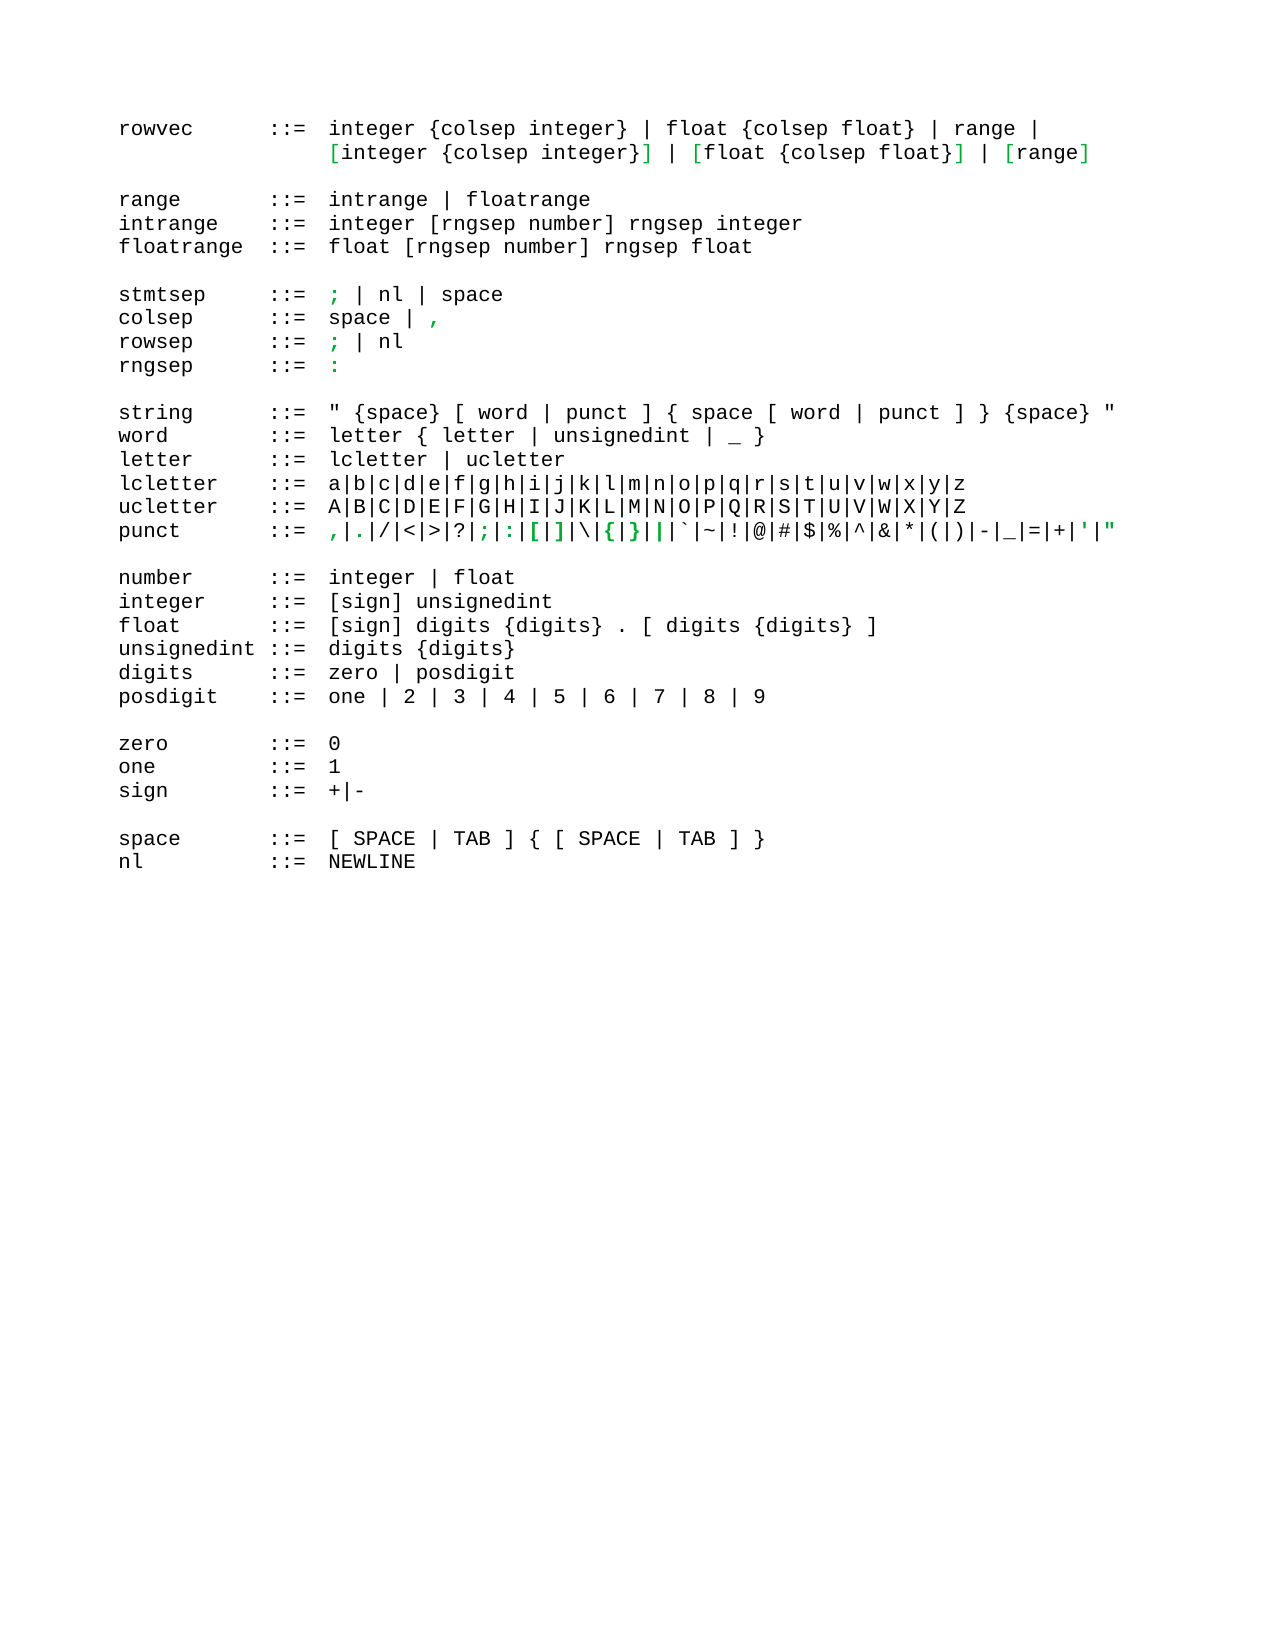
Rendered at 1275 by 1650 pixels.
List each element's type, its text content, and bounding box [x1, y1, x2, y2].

text intrange ::= integer [rngsep number] rngsep integer floatrange ::= float [rngsep number] rngsep float [118, 213, 1157, 260]
text [integer {colsep integer}] | [float {colsep float}] | [range] [118, 142, 1157, 165]
text number ::= integer | float [118, 567, 1157, 591]
text zero ::= 0 [118, 733, 1157, 757]
text nl ::= NEWLINE [118, 851, 1157, 875]
text rowvec ::= integer {colsep integer} | float {colsep float} | range | [118, 118, 1157, 142]
text sign ::= +|- [118, 780, 1157, 804]
text integer ::= [sign] unsignedint [118, 591, 1157, 615]
text string ::= " {space} [ word | punct ] { space [ word | punct ] } {space} " word ::= letter { letter | unsignedint | _ } [118, 402, 1157, 449]
text rowsep ::= ; | nl [118, 331, 1157, 354]
text one ::= 1 [118, 757, 1157, 780]
text letter ::= lcletter | ucletter [118, 449, 1157, 473]
text posdigit ::= one | 2 | 3 | 4 | 5 | 6 | 7 | 8 | 9 [118, 686, 1157, 709]
text digits ::= zero | posdigit [118, 662, 1157, 686]
text range ::= intrange | floatrange [118, 189, 1157, 213]
text float ::= [sign] digits {digits} . [ digits {digits} ] [118, 615, 1157, 638]
text unsignedint ::= digits {digits} [118, 638, 1157, 662]
text stmtsep ::= ; | nl | space [118, 284, 1157, 307]
text punct ::= ,|.|/|<|>|?|;|:|[|]|\|{|}|||`|~|!|@|#|$|%|^|&|*|(|)|-|_|=|+|'|" [118, 520, 1157, 544]
text lcletter ::= a|b|c|d|e|f|g|h|i|j|k|l|m|n|o|p|q|r|s|t|u|v|w|x|y|z ucletter ::= A|B|C|D|E|F|G|H|I|J|K|L|M|N|O|P|Q|R|S|T|U|V|W|X|Y|Z [118, 473, 1157, 520]
text space ::= [ SPACE | TAB ] { [ SPACE | TAB ] } [118, 827, 1157, 851]
text rngsep ::= : [118, 354, 1157, 378]
text colsep ::= space | , [118, 307, 1157, 331]
